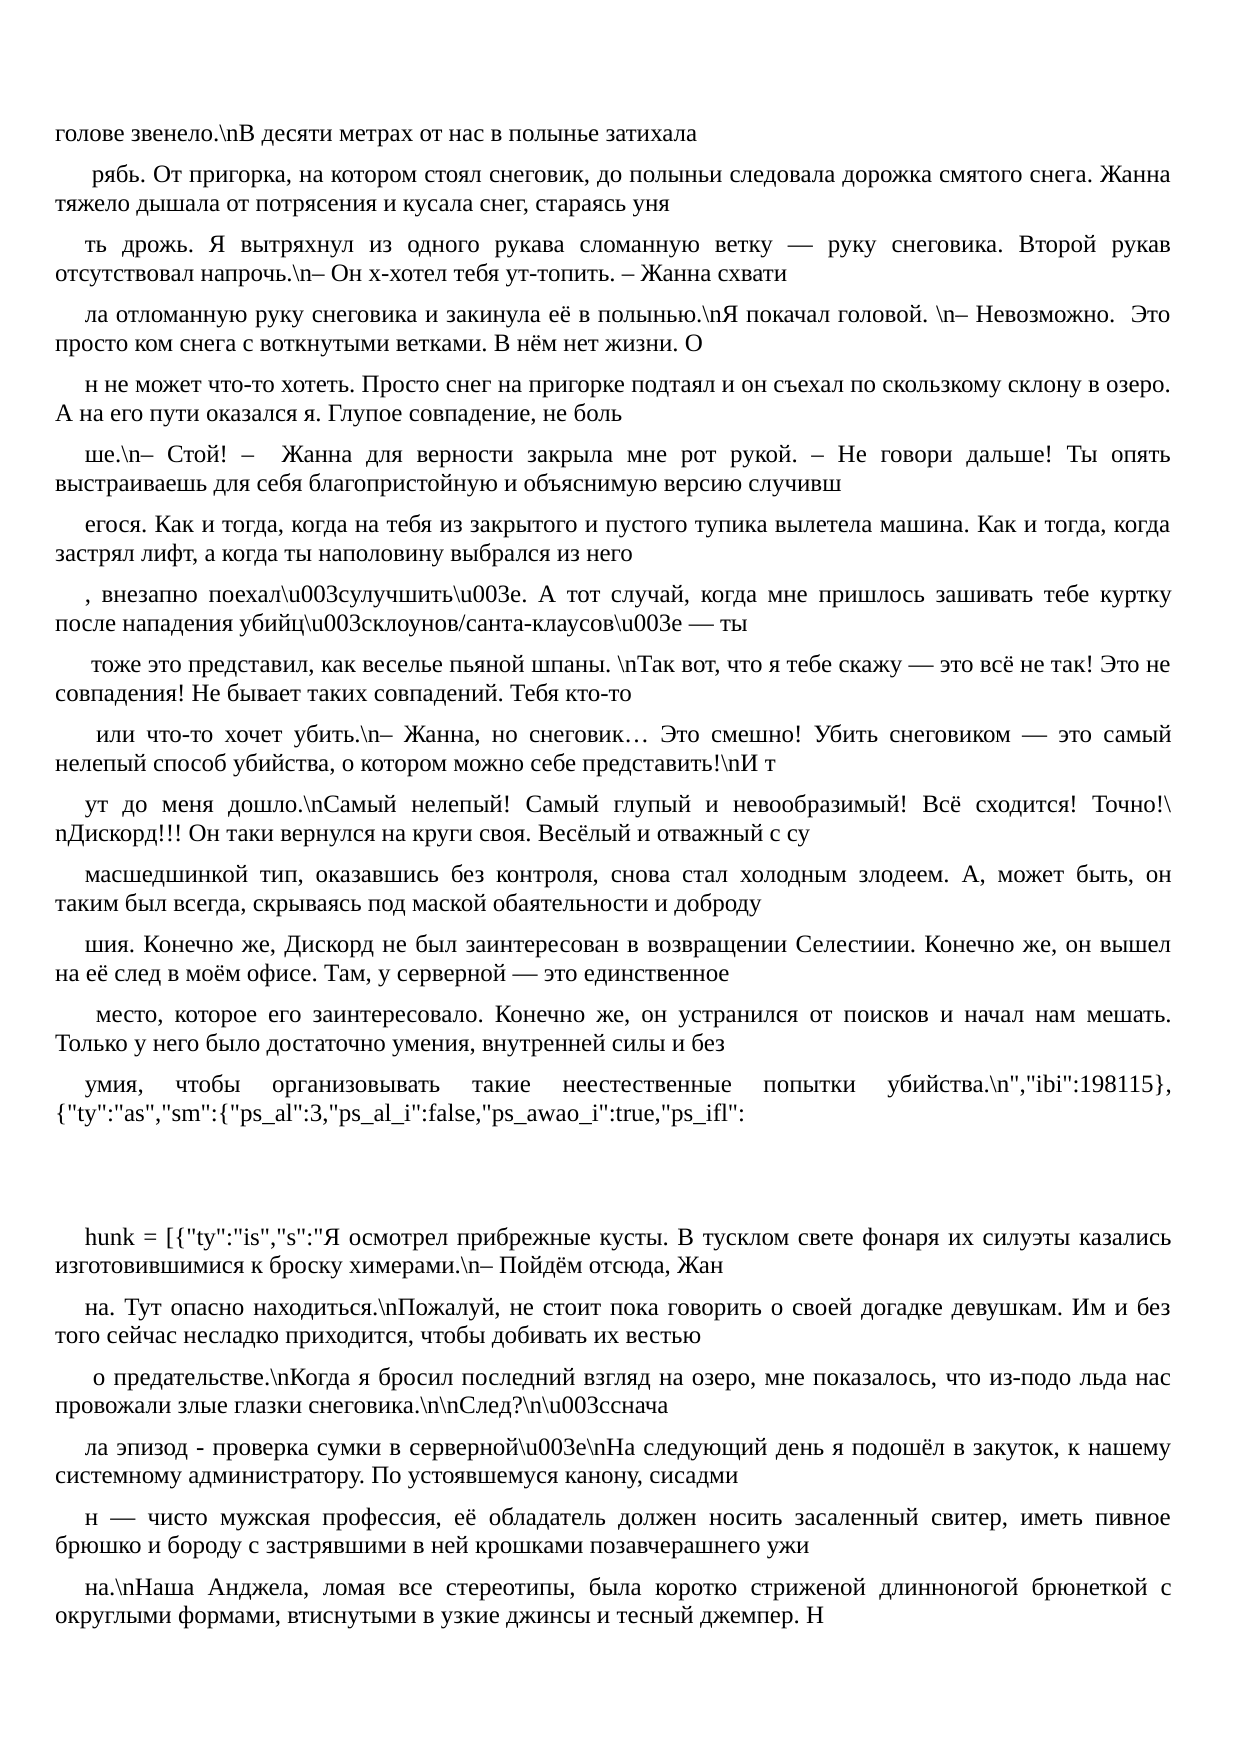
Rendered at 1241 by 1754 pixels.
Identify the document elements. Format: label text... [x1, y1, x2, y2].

text егося. Как и тогда, когда на тебя из закрытого и пустого тупика вылетела машина. Как и тогда, когда застрял лифт, а когда ты наполовину выбрался из него [55, 509, 1172, 567]
text ть дрожь. Я вытряхнул из одного рукава сломанную ветку — руку снеговика. Второй рукав отсутствовал напрочь.\n– Он х-хотел тебя ут-топить. – Жанна схвати [55, 229, 1172, 287]
text голове звенело.\nВ десяти метрах от нас в полынье затихала [55, 118, 1172, 147]
text ут до меня дошло.\nСамый нелепый! Самый глупый и невообразимый! Всё сходится! Точно!\nДискорд!!! Он таки вернулся на круги своя. Весёлый и отважный с су [55, 789, 1172, 847]
text ла отломанную руку снеговика и закинула её в полынью.\nЯ покачал головой. \n– Невозможно. Это просто ком снега с воткнутыми ветками. В нём нет жизни. О [55, 299, 1172, 357]
text масшедшинкой тип, оказавшись без контроля, снова стал холодным злодеем. А, может быть, он таким был всегда, скрываясь под маской обаятельности и доброду [55, 859, 1172, 917]
text н — чисто мужская профессия, её обладатель должен носить засаленный свитер, иметь пивное брюшко и бороду с застрявшими в ней крошками позавчерашнего ужи [55, 1502, 1172, 1559]
text ше.\n– Стой! – Жанна для верности закрыла мне рот рукой. – Не говори дальше! Ты опять выстраиваешь для себя благопристойную и объяснимую версию случивш [55, 439, 1172, 497]
text умия, чтобы организовывать такие неестественные попытки убийства.\n","ibi":198115},{"ty":"as","sm":{"ps_al":3,"ps_al_i":false,"ps_awao_i":true,"ps_ifl": [55, 1069, 1172, 1127]
text место, которое его заинтересовало. Конечно же, он устранился от поисков и начал нам мешать. Только у него было достаточно умения, внутренней силы и без [55, 999, 1172, 1057]
text тоже это представил, как веселье пьяной шпаны. \nТак вот, что я тебе скажу — это всё не так! Это не совпадения! Не бывает таких совпадений. Тебя кто-то [55, 649, 1172, 707]
text рябь. От пригорка, на котором стоял снеговик, до полыньи следовала дорожка смятого снега. Жанна тяжело дышала от потрясения и кусала снег, стараясь уня [55, 159, 1172, 217]
text ла эпизод - проверка сумки в серверной\u003e\nНа следующий день я подошёл в закуток, к нашему системному администратору. По устоявшемуся канону, сисадми [55, 1432, 1172, 1489]
text hunk = [{"ty":"is","s":"Я осмотрел прибрежные кусты. В тусклом свете фонаря их силуэты казались изготовившимися к броску химерами.\n– Пойдём отсюда, Жан [55, 1222, 1172, 1279]
text , внезапно поехал\u003cулучшить\u003e. А тот случай, когда мне пришлось зашивать тебе куртку после нападения убийц\u003cклоунов/санта-клаусов\u003e — ты [55, 579, 1172, 637]
text на.\nНаша Анджела, ломая все стереотипы, была коротко стриженой длинноногой брюнеткой с округлыми формами, втиснутыми в узкие джинсы и тесный джемпер. Н [55, 1572, 1172, 1629]
text или что-то хочет убить.\n– Жанна, но снеговик… Это смешно! Убить снеговиком — это самый нелепый способ убийства, о котором можно себе представить!\nИ т [55, 719, 1172, 777]
text шия. Конечно же, Дискорд не был заинтересован в возвращении Селестиии. Конечно же, он вышел на её след в моём офисе. Там, у серверной — это единственное [55, 929, 1172, 987]
text на. Тут опасно находиться.\nПожалуй, не стоит пока говорить о своей догадке девушкам. Им и без того сейчас несладко приходится, чтобы добивать их вестью [55, 1292, 1172, 1349]
text н не может что-то хотеть. Просто снег на пригорке подтаял и он съехал по скользкому склону в озеро. А на его пути оказался я. Глупое совпадение, не боль [55, 369, 1172, 427]
text о предательстве.\nКогда я бросил последний взгляд на озеро, мне показалось, что из-подо льда нас провожали злые глазки снеговика.\n\nСлед?\n\u003cснача [55, 1362, 1172, 1419]
